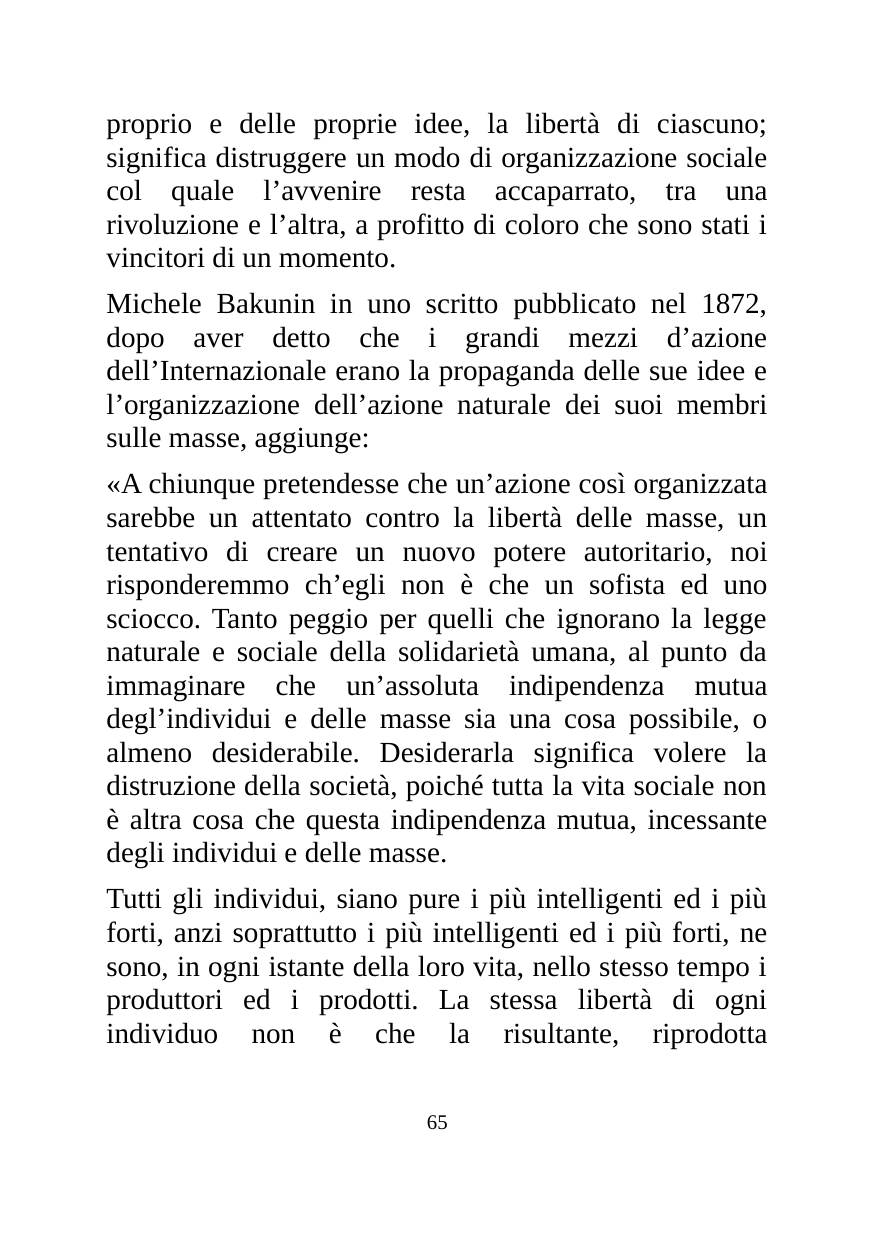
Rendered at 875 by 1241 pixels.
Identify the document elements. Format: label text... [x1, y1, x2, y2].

text Tutti gli individui, siano pure i più intelligenti ed i più forti, anzi soprattutto i più intelligenti ed i più forti, ne sono, in ogni istante della loro vita, nello stesso tempo i produttori ed i prodotti. La stessa libertà di ogni individuo non è che la risultante, riprodotta [106, 882, 768, 1049]
text Michele Bakunin in uno scritto pubblicato nel 1872, dopo aver detto che i grandi mezzi d’azione dell’Internazionale erano la propaganda delle sue idee e l’organizzazione dell’azione naturale dei suoi membri sulle masse, aggiunge: [106, 286, 768, 454]
text «A chiunque pretendesse che un’azione così organizzata sarebbe un attentato contro la libertà delle masse, un tentativo di creare un nuovo potere autoritario, noi risponderemmo ch’egli non è che un sofista ed uno sciocco. Tanto peggio per quelli che ignorano la legge naturale e sociale della solidarietà umana, al punto da immaginare che un’assoluta indipendenza mutua degl’individui e delle masse sia una cosa possibile, o almeno desiderabile. Desiderarla significa volere la distruzione della società, poiché tutta la vita sociale non è altra cosa che questa indipendenza mutua, incessante degli individui e delle masse. [106, 467, 768, 869]
text proprio e delle proprie idee, la libertà di ciascuno; significa distruggere un modo di organizzazione sociale col quale l’avvenire resta accaparrato, tra una rivoluzione e l’altra, a profitto di coloro che sono stati i vincitori di un momento. [106, 106, 768, 274]
